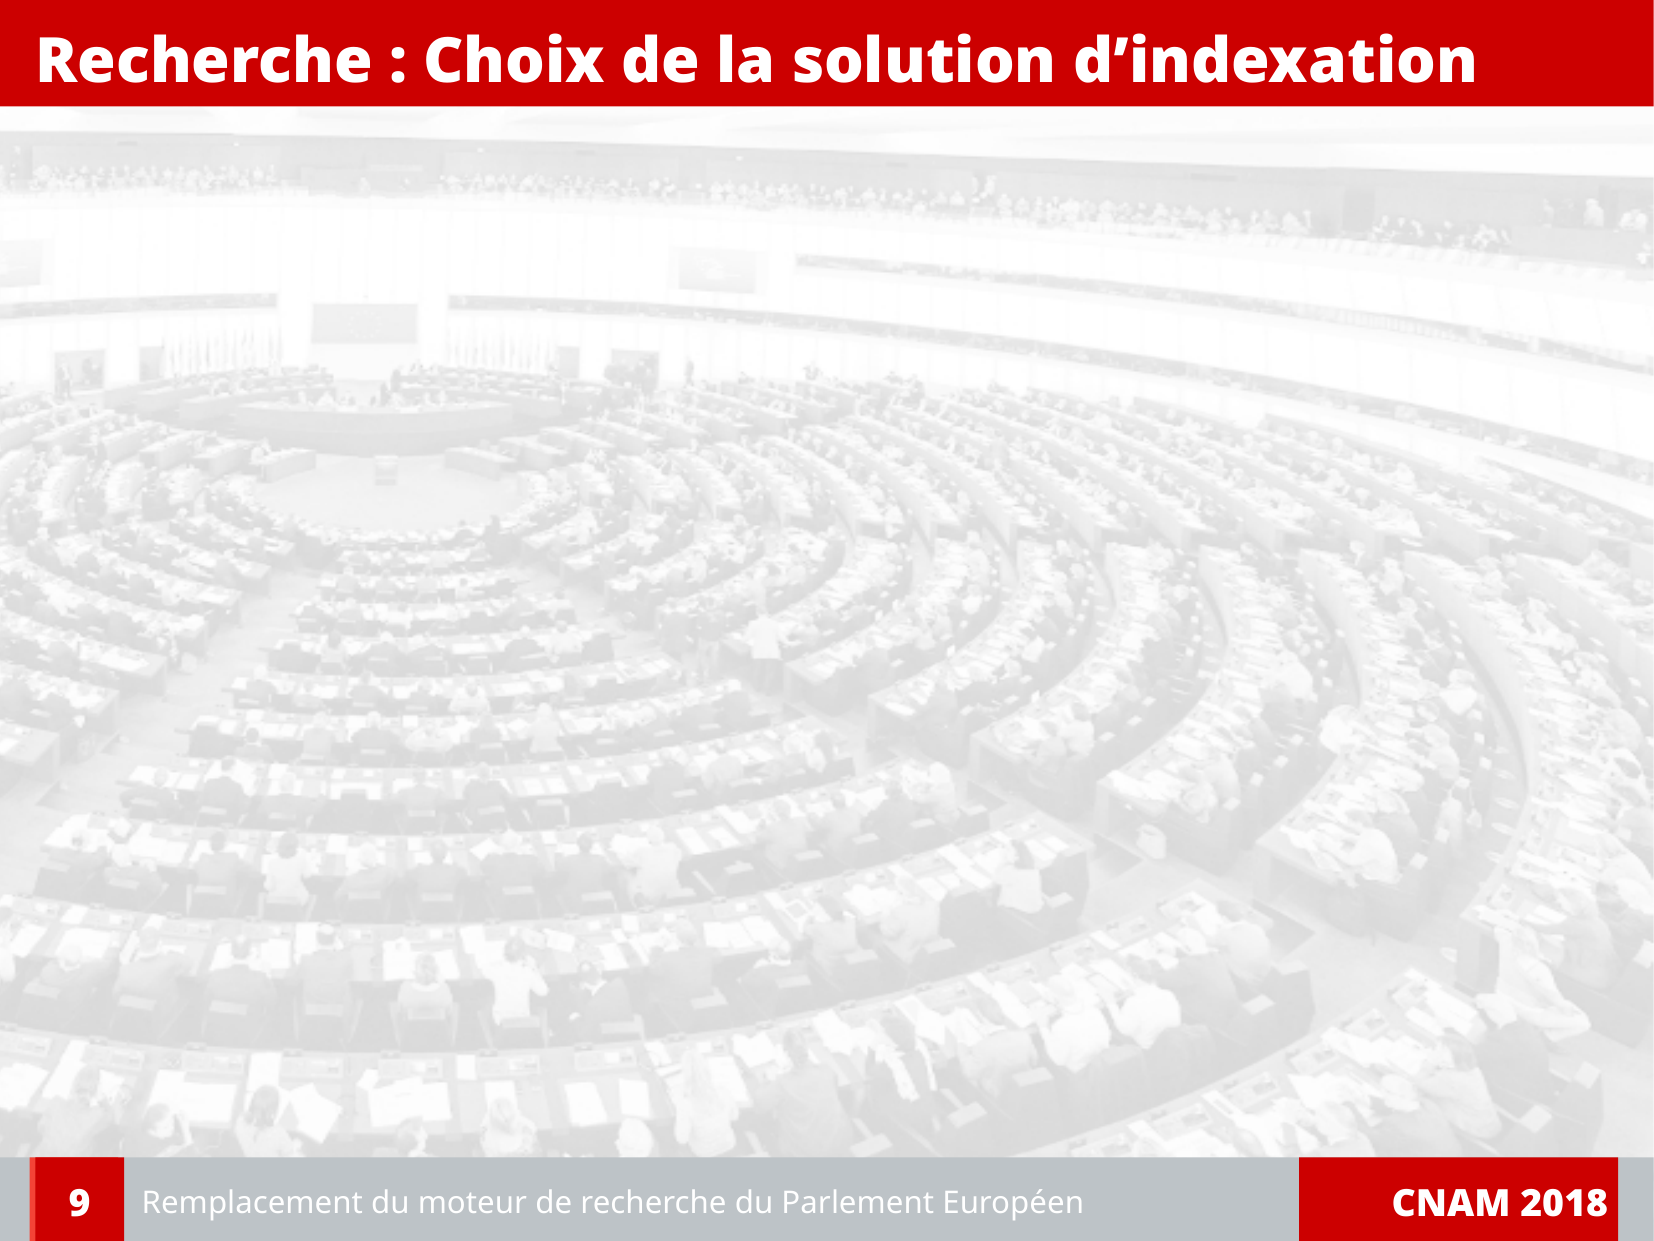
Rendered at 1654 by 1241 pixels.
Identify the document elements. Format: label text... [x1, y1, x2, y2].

title Recherche : Choix de la solution d’indexation [35, 0, 1642, 101]
picture [0, 107, 1654, 1157]
